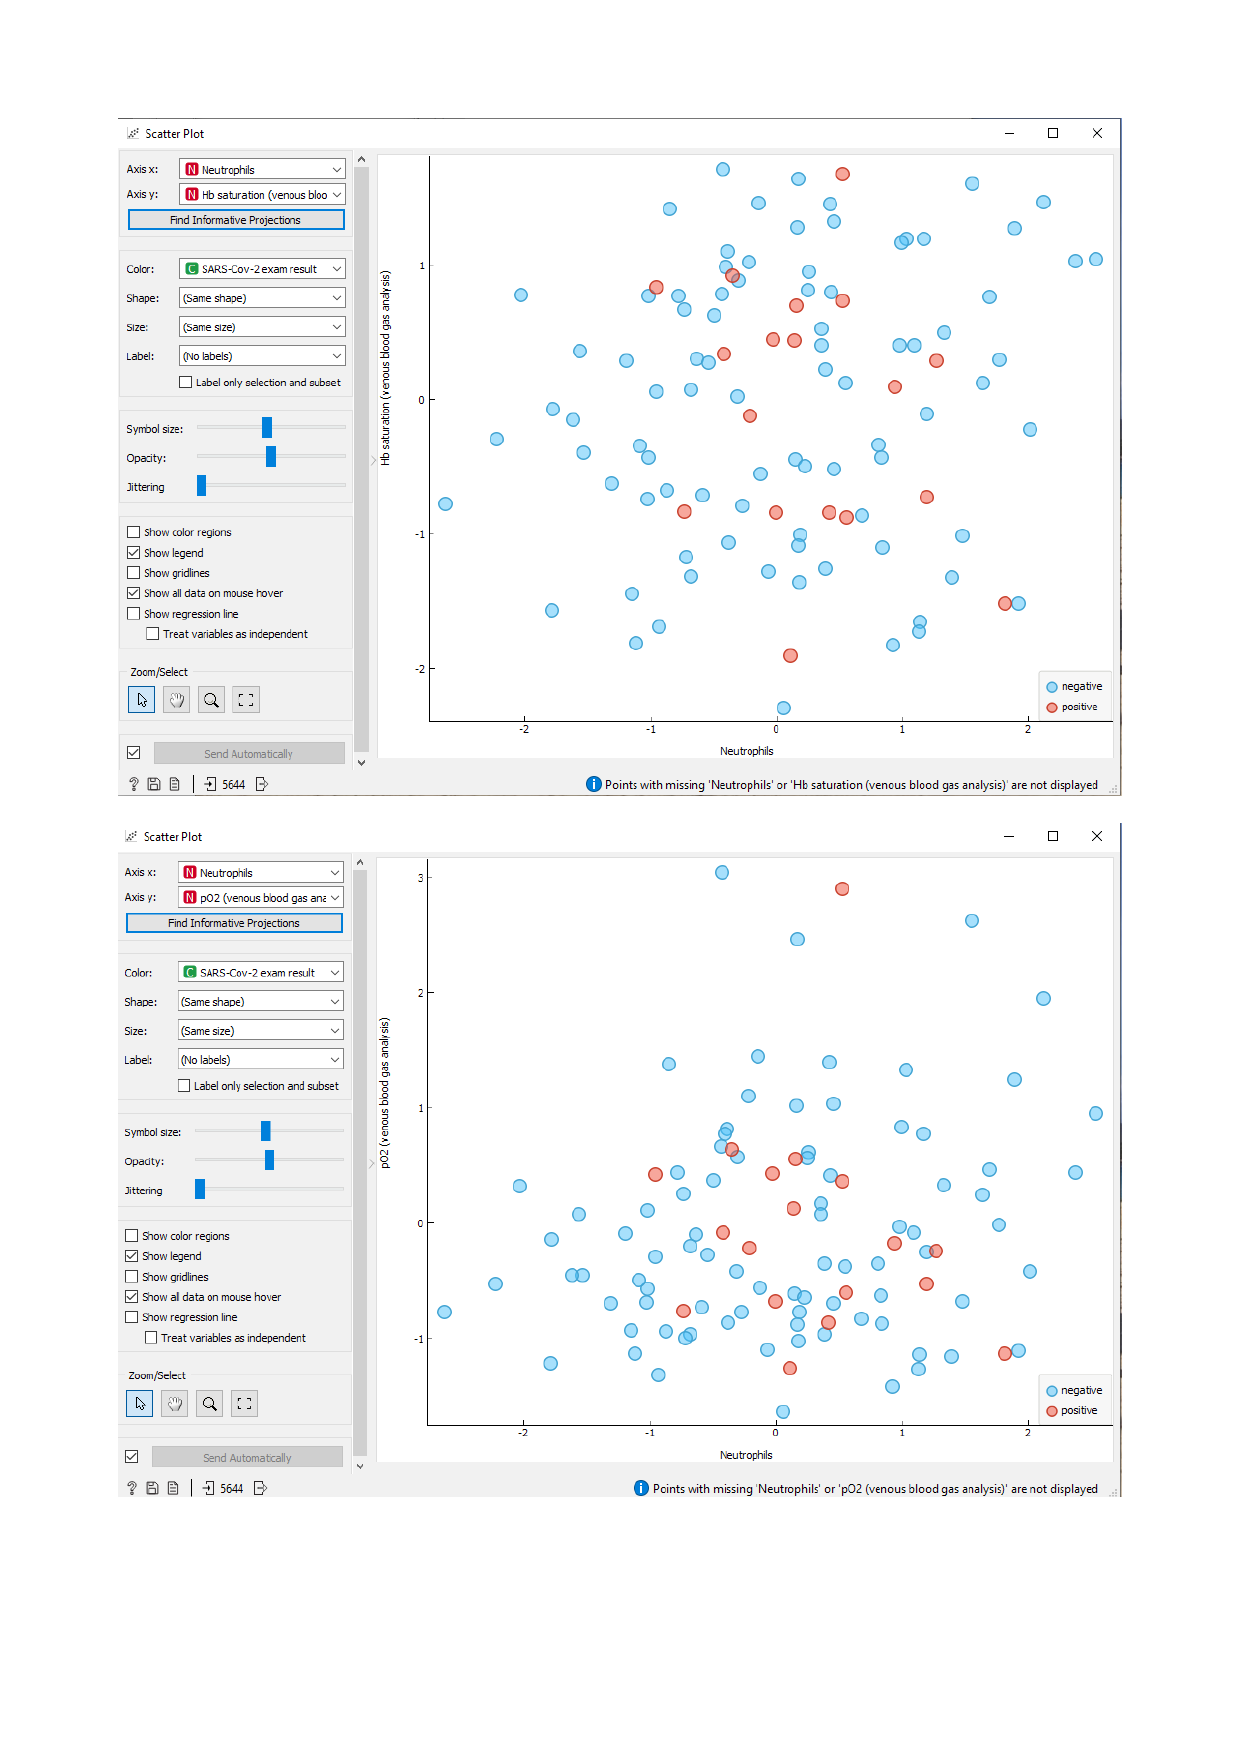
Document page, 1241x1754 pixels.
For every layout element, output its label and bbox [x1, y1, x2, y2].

picture [118, 118, 1122, 796]
picture [118, 823, 1122, 1497]
